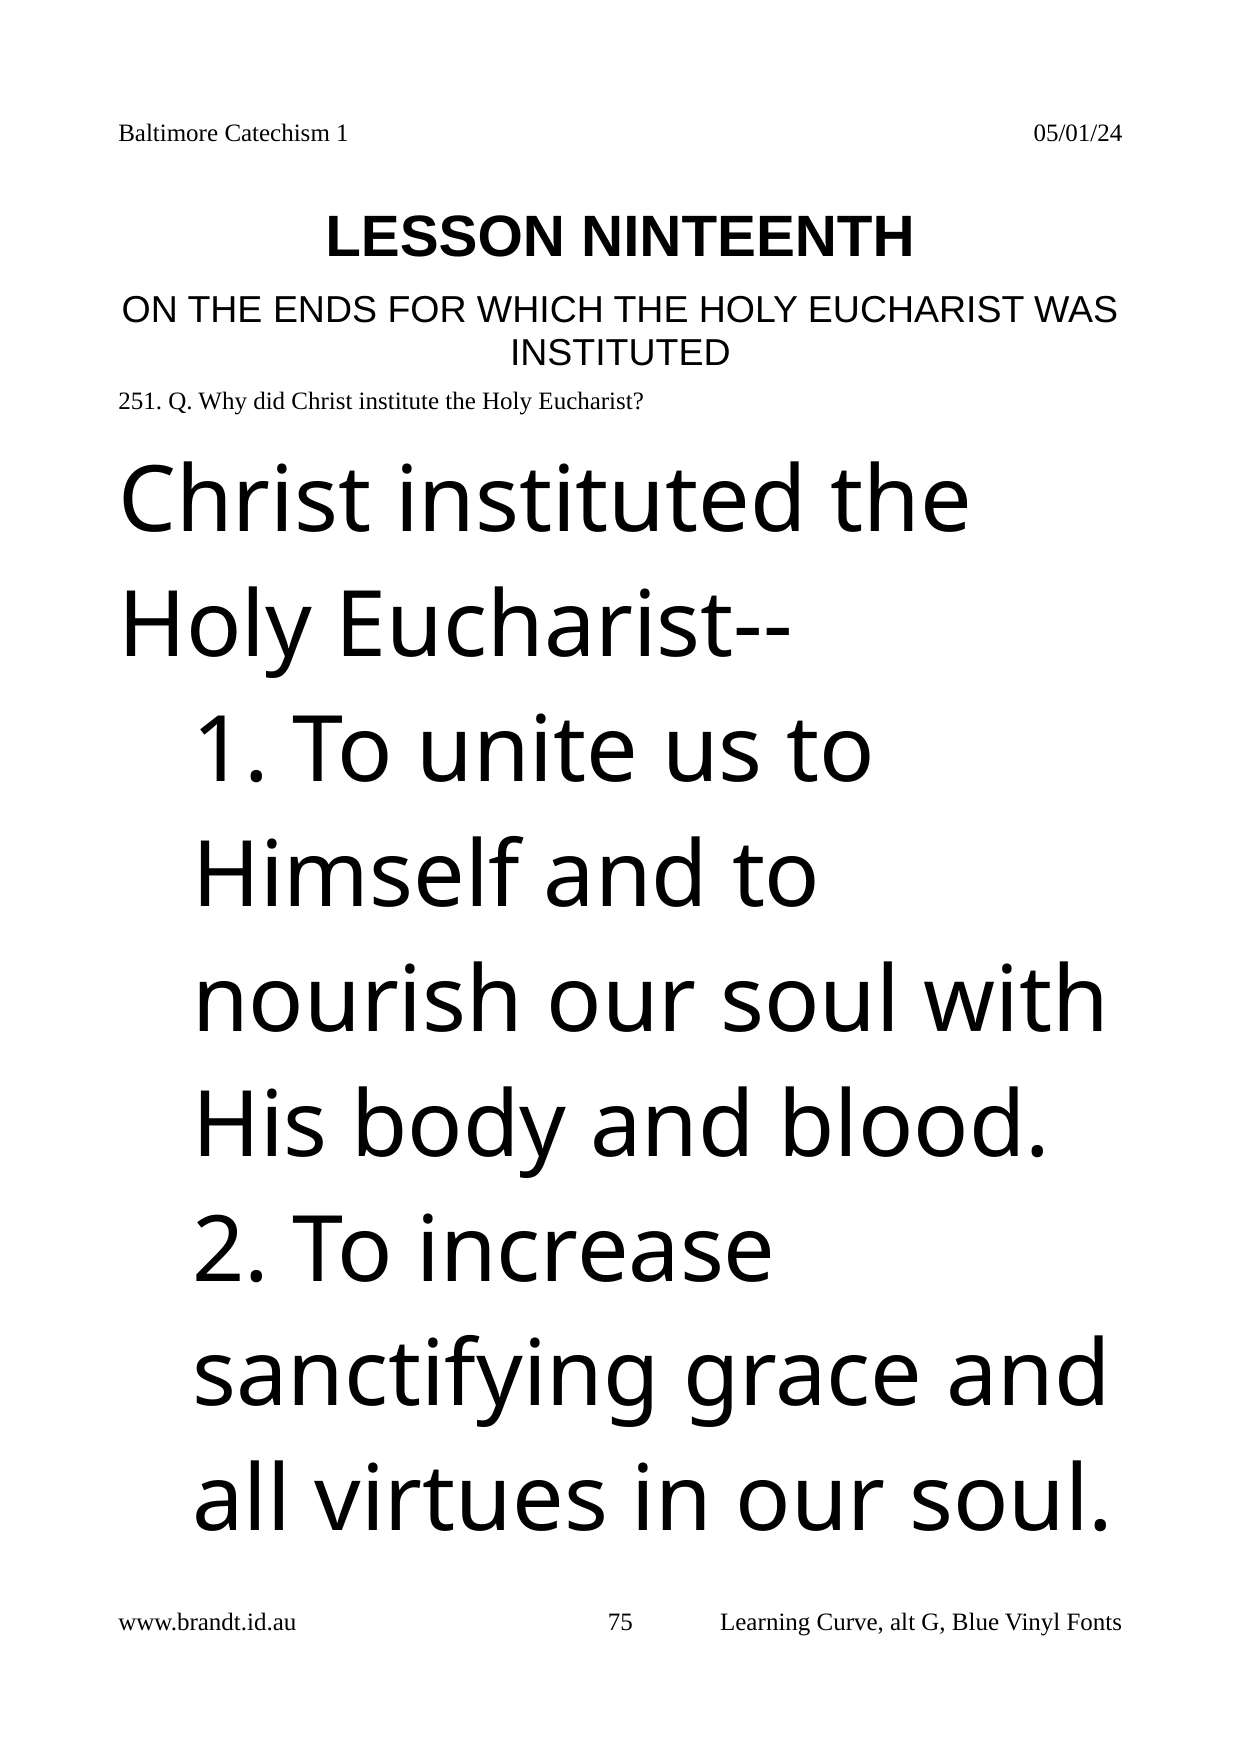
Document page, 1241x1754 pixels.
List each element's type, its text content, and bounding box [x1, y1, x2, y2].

title LESSON NINTEENTH [118, 201, 1122, 268]
subtitle ON THE ENDS FOR WHICH THE HOLY EUCHARIST WAS INSTITUTED [118, 287, 1122, 373]
text 1. To unite us to Himself and to nourish our soul with His body and blood. [192, 683, 1122, 1183]
text 2. To increase sanctifying grace and all virtues in our soul. [192, 1183, 1122, 1558]
text Christ instituted the Holy Eucharist-- [118, 433, 1122, 683]
text 251. Q. Why did Christ institute the Holy Eucharist? [118, 386, 1122, 415]
